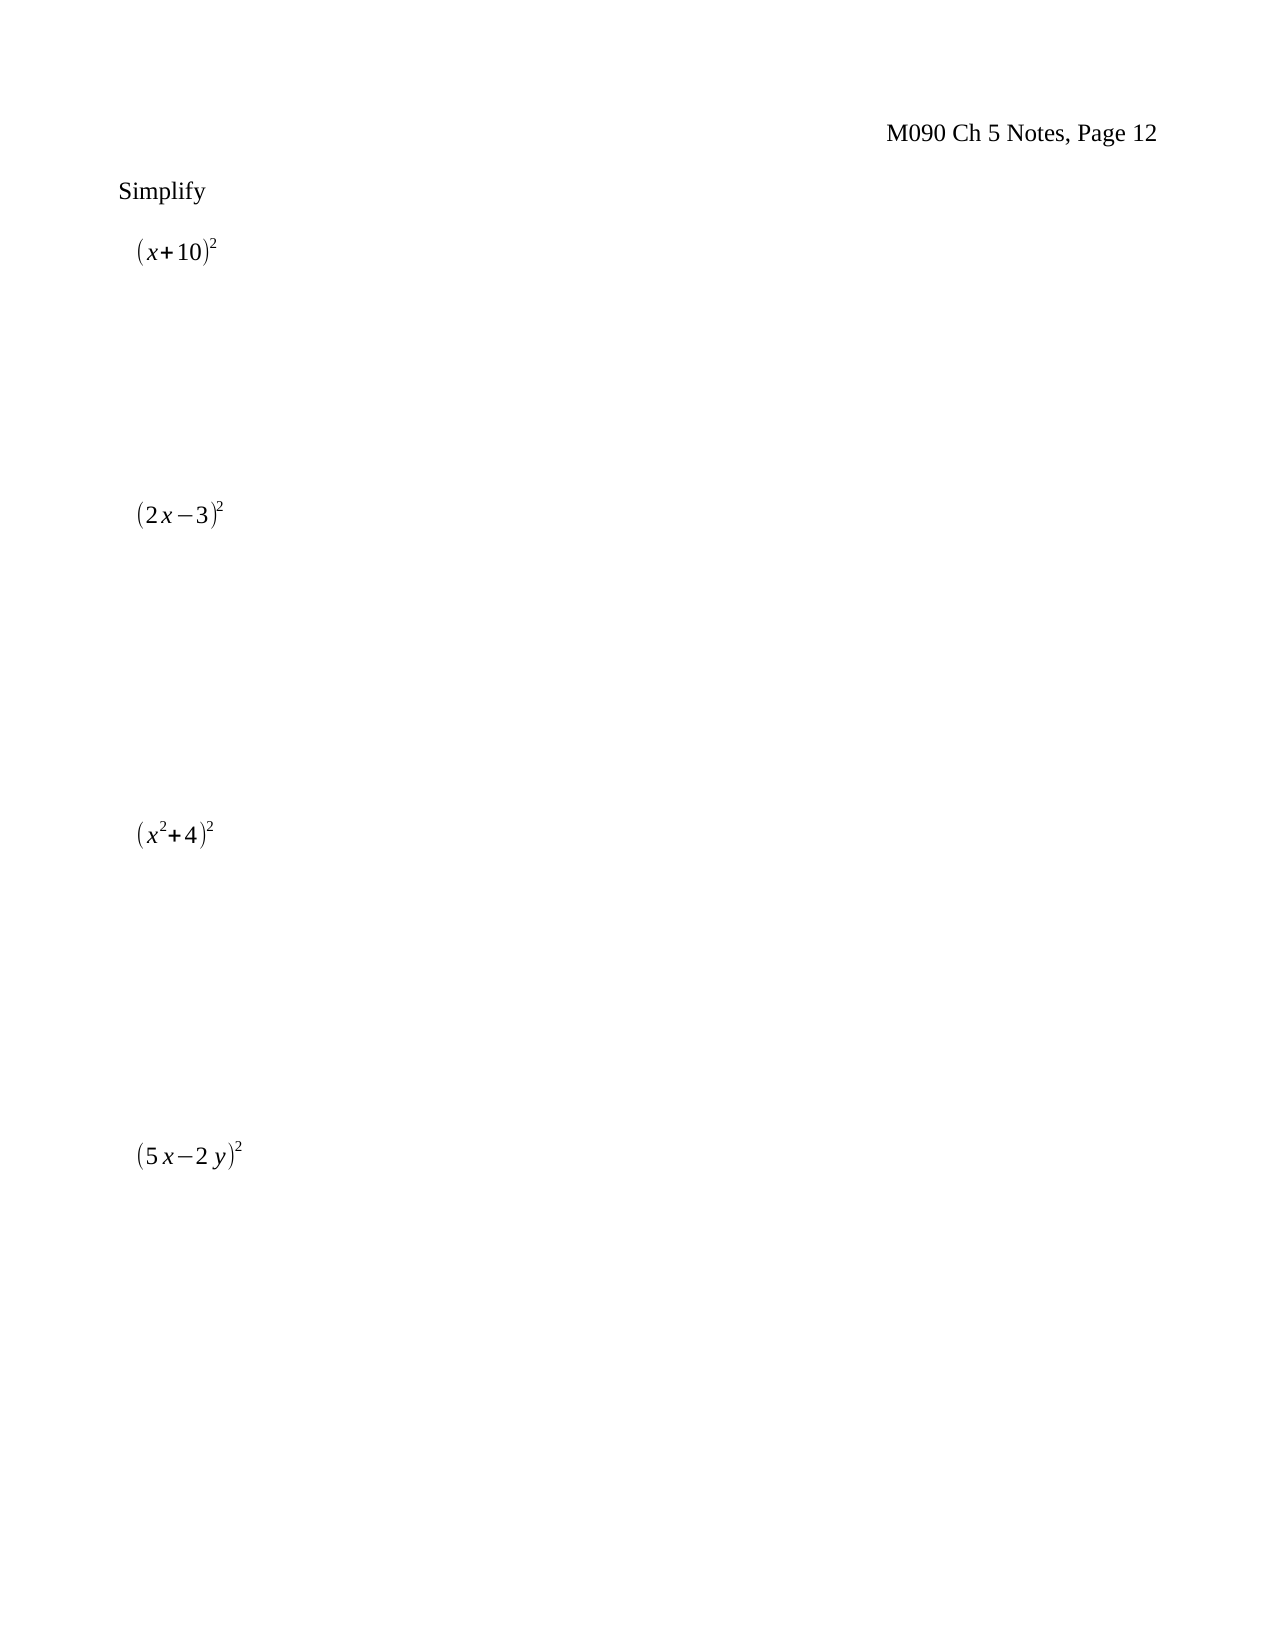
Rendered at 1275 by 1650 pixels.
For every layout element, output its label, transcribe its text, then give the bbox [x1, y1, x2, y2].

text Simplify [118, 176, 1157, 205]
